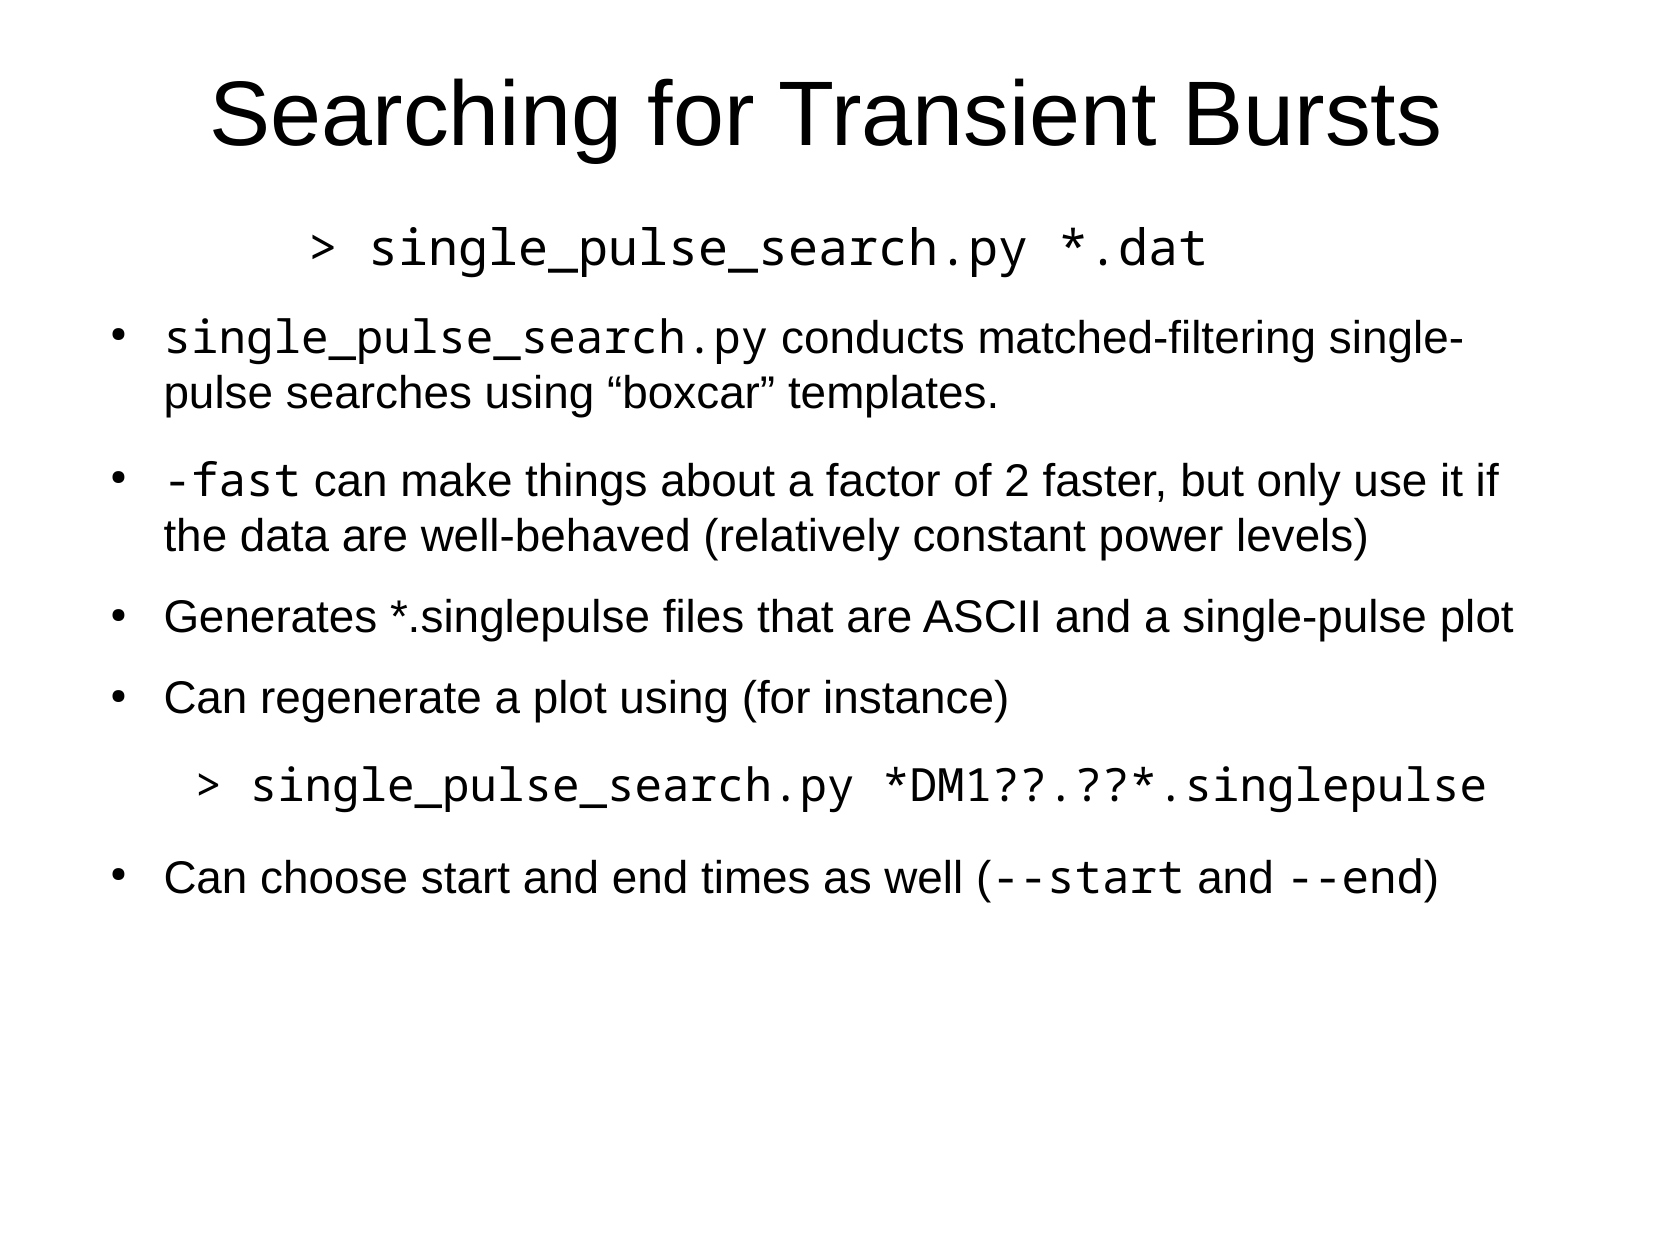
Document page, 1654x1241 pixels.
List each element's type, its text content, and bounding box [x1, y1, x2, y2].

title Searching for Transient Bursts [82, 41, 1571, 186]
list > single_pulse_search.py *.dat [228, 203, 1299, 301]
list single_pulse_search.py conducts matched-filtering single-pulse searches using “boxcar” templates. -fast can make things about a factor of 2 faster, but only use it if the data are well-behaved (relatively constant power levels) Generates *.singlepulse files that are ASCII and a single-pulse plot Can regenerate a plot using (for instance) > single_pulse_search.py *DM1??.??*.singlepulse Can choose start and end times as well (--start and --end) [92, 304, 1538, 1170]
